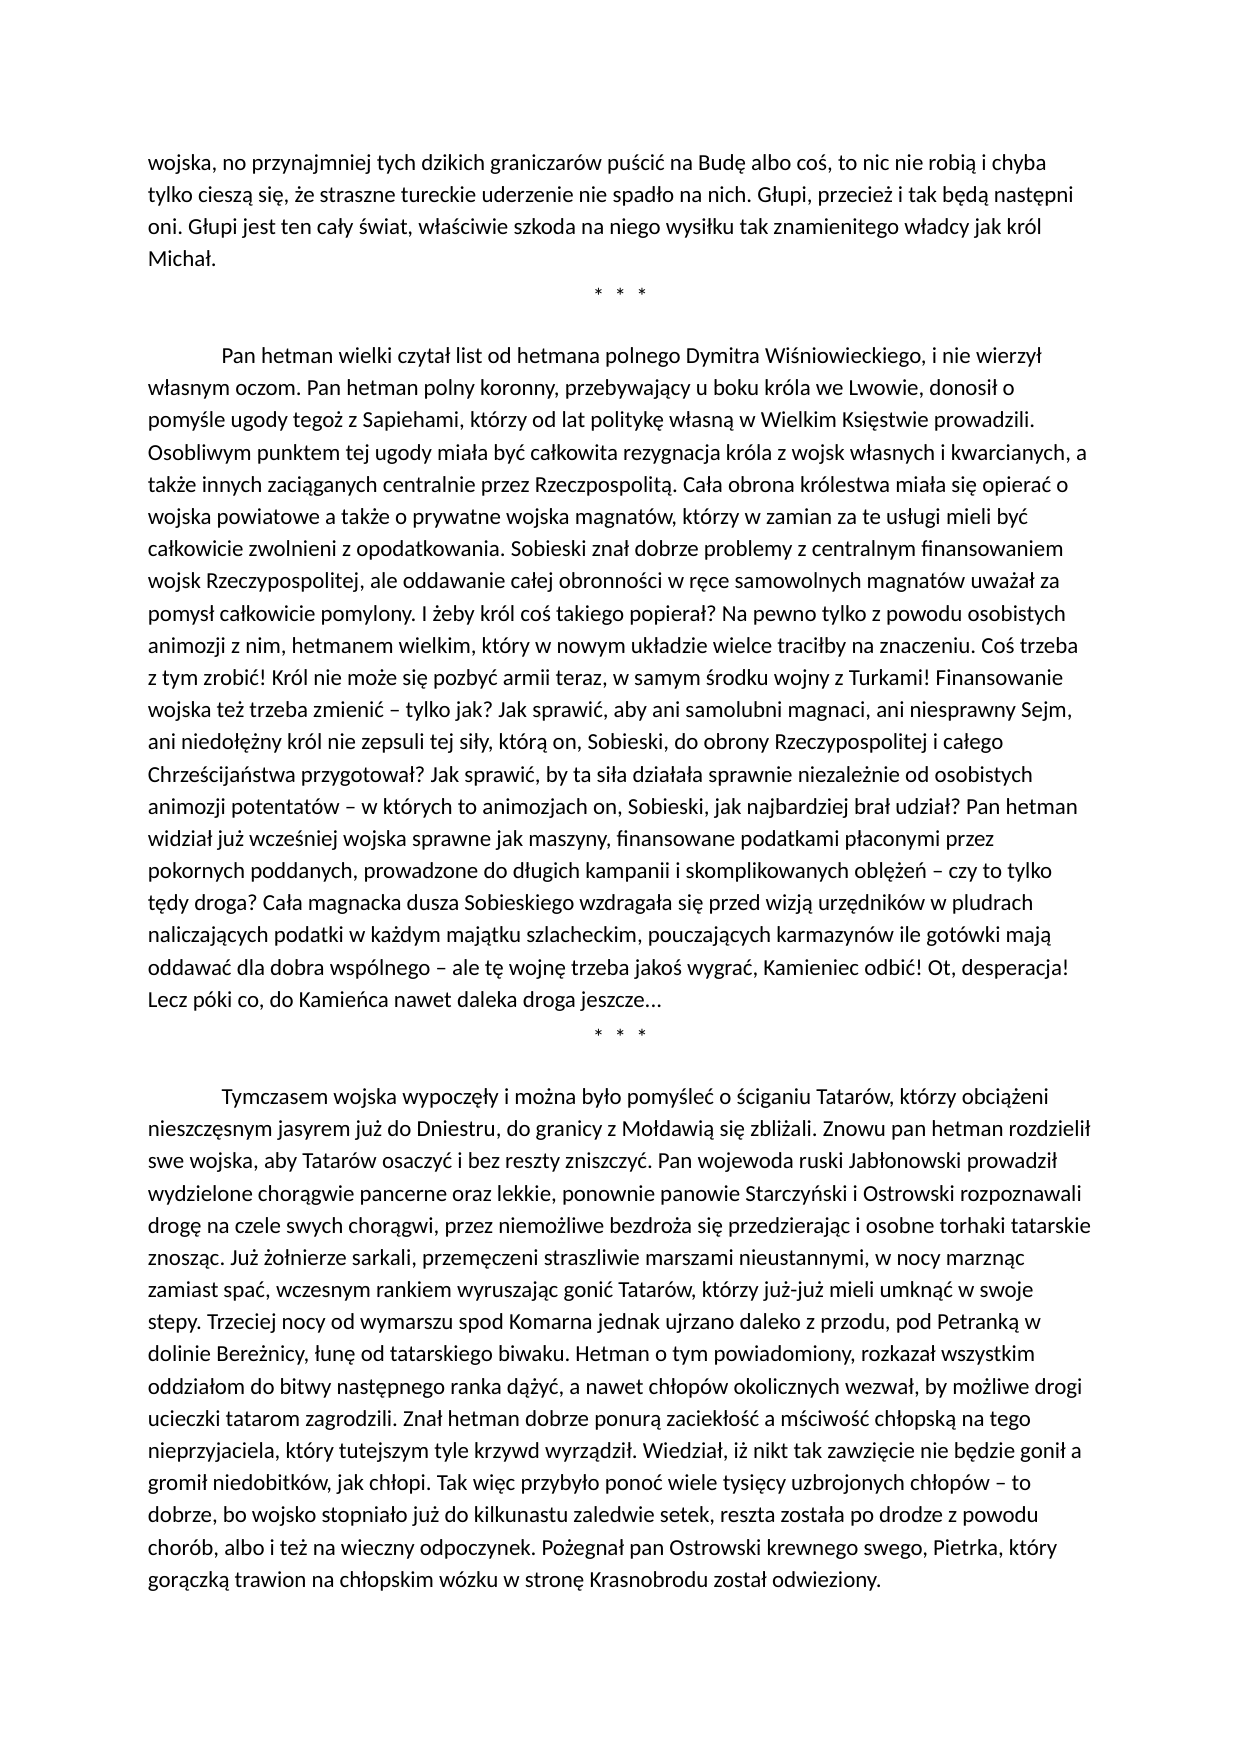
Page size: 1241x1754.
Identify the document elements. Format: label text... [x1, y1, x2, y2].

text Pan hetman wielki czytał list od hetmana polnego Dymitra Wiśniowieckiego, i nie wierzył własnym oczom. Pan hetman polny koronny, przebywający u boku króla we Lwowie, donosił o pomyśle ugody tegoż z Sapiehami, którzy od lat politykę własną w Wielkim Księstwie prowadzili. Osobliwym punktem tej ugody miała być całkowita rezygnacja króla z wojsk własnych i kwarcianych, a także innych zaciąganych centralnie przez Rzeczpospolitą. Cała obrona królestwa miała się opierać o wojska powiatowe a także o prywatne wojska magnatów, którzy w zamian za te usługi mieli być całkowicie zwolnieni z opodatkowania. Sobieski znał dobrze problemy z centralnym finansowaniem wojsk Rzeczypospolitej, ale oddawanie całej obronności w ręce samowolnych magnatów uważał za pomysł całkowicie pomylony. I żeby król coś takiego popierał? Na pewno tylko z powodu osobistych animozji z nim, hetmanem wielkim, który w nowym układzie wielce traciłby na znaczeniu. Coś trzeba z tym zrobić! Król nie może się pozbyć armii teraz, w samym środku wojny z Turkami! Finansowanie wojska też trzeba zmienić – tylko jak? Jak sprawić, aby ani samolubni magnaci, ani niesprawny Sejm, ani niedołężny król nie zepsuli tej siły, którą on, Sobieski, do obrony Rzeczypospolitej i całego Chrześcijaństwa przygotował? Jak sprawić, by ta siła działała sprawnie niezależnie od osobistych animozji potentatów – w których to animozjach on, Sobieski, jak najbardziej brał udział? Pan hetman widział już wcześniej wojska sprawne jak maszyny, finansowane podatkami płaconymi przez pokornych poddanych, prowadzone do długich kampanii i skomplikowanych oblężeń – czy to tylko tędy droga? Cała magnacka dusza Sobieskiego wzdragała się przed wizją urzędników w pludrach naliczających podatki w każdym majątku szlacheckim, pouczających karmazynów ile gotówki mają oddawać dla dobra wspólnego – ale tę wojnę trzeba jakoś wygrać, Kamieniec odbić! Ot, desperacja! Lecz póki co, do Kamieńca nawet daleka droga jeszcze... [148, 341, 1093, 1013]
text Tymczasem wojska wypoczęły i można było pomyśleć o ściganiu Tatarów, którzy obciążeni nieszczęsnym jasyrem już do Dniestru, do granicy z Mołdawią się zbliżali. Znowu pan hetman rozdzielił swe wojska, aby Tatarów osaczyć i bez reszty zniszczyć. Pan wojewoda ruski Jabłonowski prowadził wydzielone chorągwie pancerne oraz lekkie, ponownie panowie Starczyński i Ostrowski rozpoznawali drogę na czele swych chorągwi, przez niemożliwe bezdroża się przedzierając i osobne torhaki tatarskie znosząc. Już żołnierze sarkali, przemęczeni straszliwie marszami nieustannymi, w nocy marznąc zamiast spać, wczesnym rankiem wyruszając gonić Tatarów, którzy już-już mieli umknąć w swoje stepy. Trzeciej nocy od wymarszu spod Komarna jednak ujrzano daleko z przodu, pod Petranką w dolinie Bereżnicy, łunę od tatarskiego biwaku. Hetman o tym powiadomiony, rozkazał wszystkim oddziałom do bitwy następnego ranka dążyć, a nawet chłopów okolicznych wezwał, by możliwe drogi ucieczki tatarom zagrodzili. Znał hetman dobrze ponurą zaciekłość a mściwość chłopską na tego nieprzyjaciela, który tutejszym tyle krzywd wyrządził. Wiedział, iż nikt tak zawzięcie nie będzie gonił a gromił niedobitków, jak chłopi. Tak więc przybyło ponoć wiele tysięcy uzbrojonych chłopów – to dobrze, bo wojsko stopniało już do kilkunastu zaledwie setek, reszta została po drodze z powodu chorób, albo i też na wieczny odpoczynek. Pożegnał pan Ostrowski krewnego swego, Pietrka, który gorączką trawion na chłopskim wózku w stronę Krasnobrodu został odwieziony. [148, 1082, 1093, 1593]
text * * * [148, 282, 1093, 310]
text wojska, no przynajmniej tych dzikich graniczarów puścić na Budę albo coś, to nic nie robią i chyba tylko cieszą się, że straszne tureckie uderzenie nie spadło na nich. Głupi, przecież i tak będą następni oni. Głupi jest ten cały świat, właściwie szkoda na niego wysiłku tak znamienitego władcy jak król Michał. [148, 148, 1093, 272]
text * * * [148, 1023, 1093, 1051]
